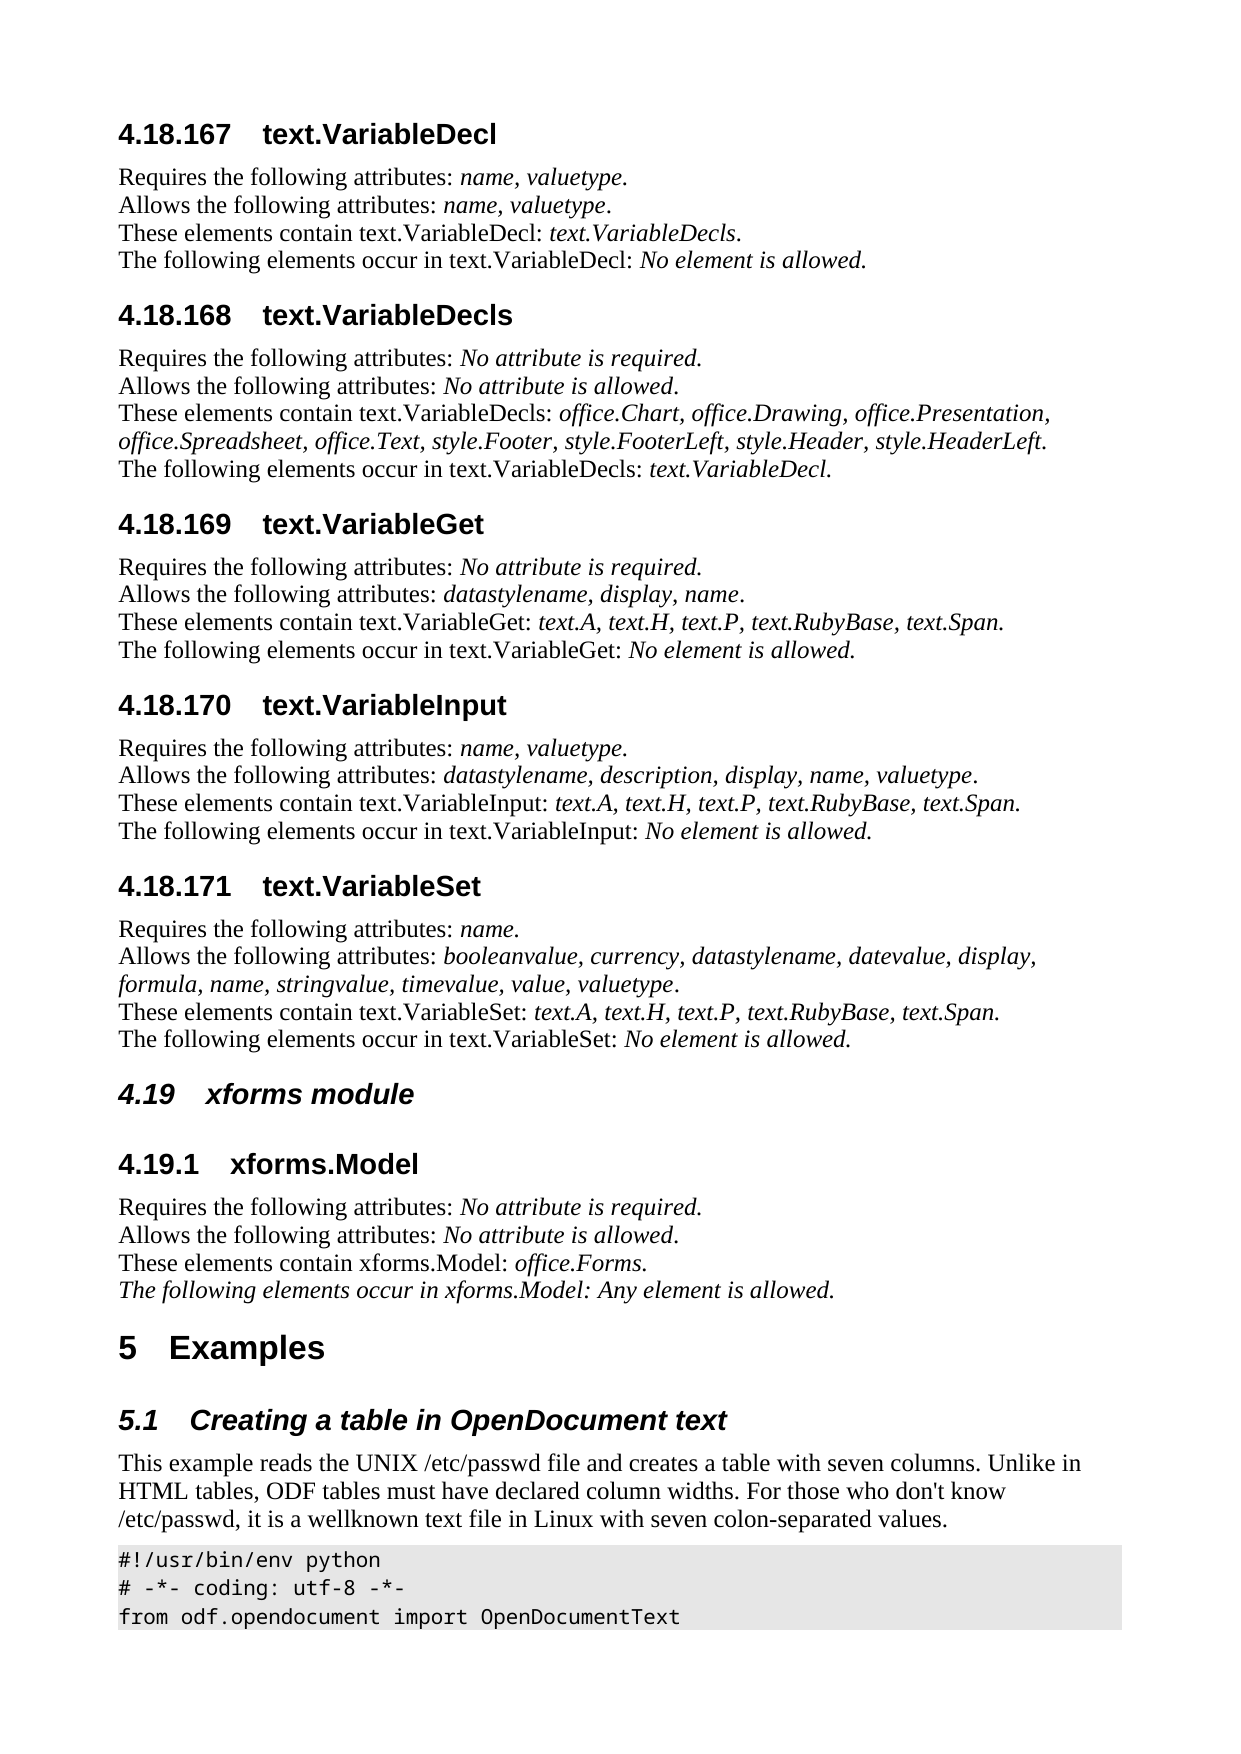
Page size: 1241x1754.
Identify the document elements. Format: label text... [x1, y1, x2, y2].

text Allows the following attributes: name, valuetype. [118, 191, 1122, 219]
text These elements contain text.VariableGet: text.A, text.H, text.P, text.RubyBase, text.Span. [118, 608, 1122, 636]
text Requires the following attributes: name, valuetype. [118, 163, 1122, 191]
text The following elements occur in text.VariableInput: No element is allowed. [118, 817, 1122, 844]
text Allows the following attributes: booleanvalue, currency, datastylename, datevalue, display, formula, name, stringvalue, timevalue, value, valuetype. [118, 942, 1122, 998]
text Requires the following attributes: name. [118, 915, 1122, 942]
text Allows the following attributes: No attribute is allowed. [118, 372, 1122, 399]
text This example reads the UNIX /etc/passwd file and creates a table with seven columns. Unlike in HTML tables, ODF tables must have declared column widths. For those who don't know /etc/passwd, it is a wellknown text file in Linux with seven colon-separated values. [118, 1449, 1122, 1532]
text These elements contain text.VariableInput: text.A, text.H, text.P, text.RubyBase, text.Span. [118, 789, 1122, 817]
text Requires the following attributes: No attribute is required. [118, 553, 1122, 581]
text Allows the following attributes: datastylename, display, name. [118, 581, 1122, 608]
text # -*- coding: utf-8 -*- [118, 1573, 1122, 1602]
text from odf.opendocument import OpenDocumentText [118, 1602, 1122, 1630]
subtitle xforms module [118, 1078, 1122, 1111]
text Allows the following attributes: No attribute is allowed. [118, 1221, 1122, 1249]
text These elements contain text.VariableDecls: office.Chart, office.Drawing, office.Presentation, office.Spreadsheet, office.Text, style.Footer, style.FooterLeft, style.Header, style.HeaderLeft. [118, 399, 1122, 455]
subtitle xforms.Model [118, 1148, 1122, 1181]
text The following elements occur in text.VariableSet: No element is allowed. [118, 1026, 1122, 1053]
text These elements contain text.VariableSet: text.A, text.H, text.P, text.RubyBase, text.Span. [118, 998, 1122, 1026]
text Requires the following attributes: No attribute is required. [118, 1193, 1122, 1221]
subtitle Creating a table in OpenDocument text [118, 1404, 1122, 1437]
text #!/usr/bin/env python [118, 1545, 1122, 1573]
subtitle text.VariableDecl [118, 118, 1122, 151]
text The following elements occur in text.VariableDecls: text.VariableDecl. [118, 455, 1122, 483]
text These elements contain text.VariableDecl: text.VariableDecls. [118, 219, 1122, 246]
text The following elements occur in text.VariableGet: No element is allowed. [118, 636, 1122, 664]
text These elements contain xforms.Model: office.Forms. [118, 1249, 1122, 1277]
subtitle text.VariableGet [118, 508, 1122, 540]
text Requires the following attributes: No attribute is required. [118, 344, 1122, 372]
text Allows the following attributes: datastylename, description, display, name, valuetype. [118, 761, 1122, 789]
text The following elements occur in xforms.Model: Any element is allowed. [118, 1277, 1122, 1304]
text Requires the following attributes: name, valuetype. [118, 734, 1122, 761]
subtitle Examples [118, 1329, 1122, 1367]
subtitle text.VariableInput [118, 689, 1122, 721]
subtitle text.VariableDecls [118, 299, 1122, 332]
text The following elements occur in text.VariableDecl: No element is allowed. [118, 246, 1122, 274]
subtitle text.VariableSet [118, 869, 1122, 902]
